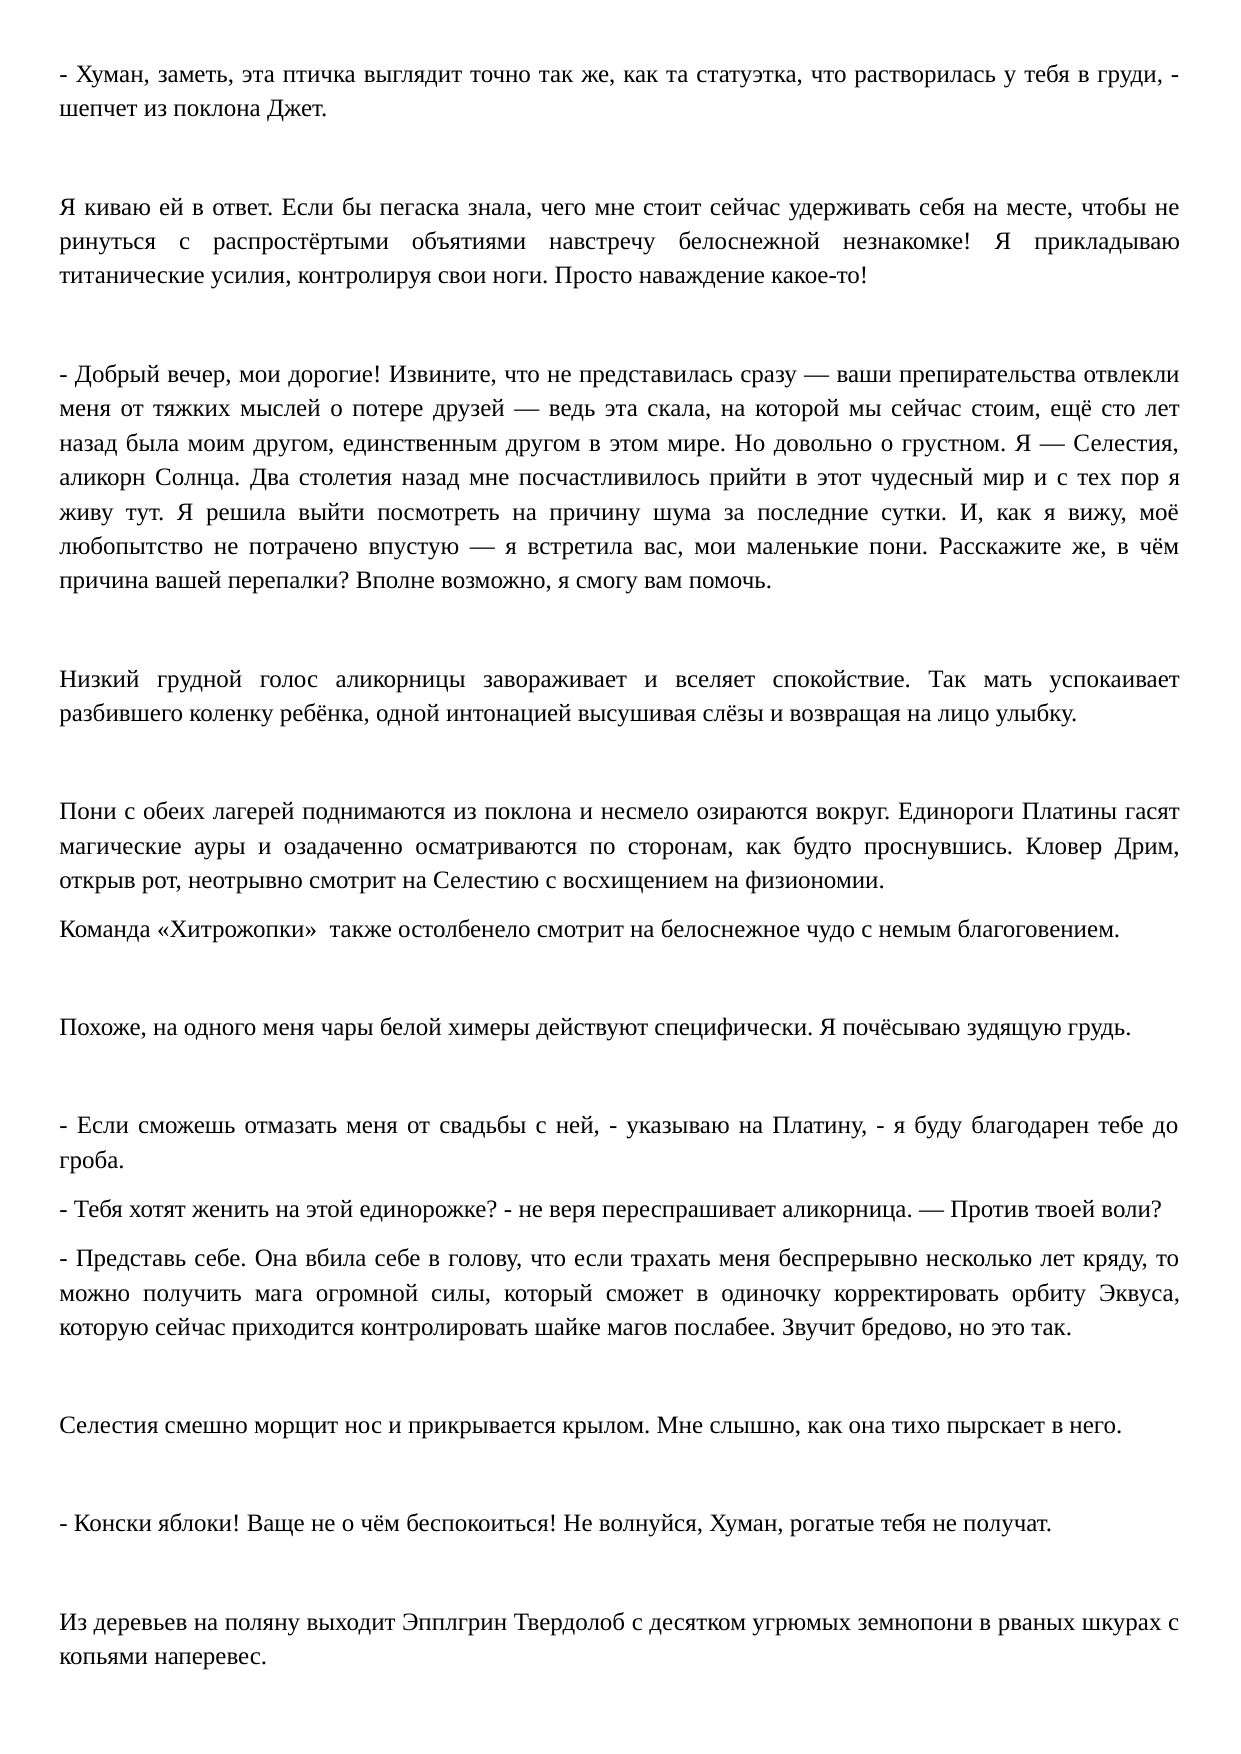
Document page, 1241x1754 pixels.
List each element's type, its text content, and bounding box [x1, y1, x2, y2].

text Пони с обеих лагерей поднимаются из поклона и несмело озираются вокруг. Единороги Платины гасят магические ауры и озадаченно осматриваются по сторонам, как будто проснувшись. Кловер Дрим, открыв рот, неотрывно смотрит на Селестию с восхищением на физиономии. [59, 796, 1181, 894]
text Низкий грудной голос аликорницы завораживает и вселяет спокойствие. Так мать успокаивает разбившего коленку ребёнка, одной интонацией высушивая слёзы и возвращая на лицо улыбку. [59, 664, 1181, 727]
text Из деревьев на поляну выходит Эпплгрин Твердолоб с десятком угрюмых земнопони в рваных шкурах с копьями наперевес. [59, 1607, 1181, 1670]
text - Представь себе. Она вбила себе в голову, что если трахать меня беспрерывно несколько лет кряду, то можно получить мага огромной силы, который сможет в одиночку корректировать орбиту Эквуса, которую сейчас приходится контролировать шайке магов послабее. Звучит бредово, но это так. [59, 1243, 1181, 1341]
text - Добрый вечер, мои дорогие! Извините, что не представилась сразу — ваши препирательства отвлекли меня от тяжких мыслей о потере друзей — ведь эта скала, на которой мы сейчас стоим, ещё сто лет назад была моим другом, единственным другом в этом мире. Но довольно о грустном. Я — Селестия, аликорн Солнца. Два столетия назад мне посчастливилось прийти в этот чудесный мир и с тех пор я живу тут. Я решила выйти посмотреть на причину шума за последние сутки. И, как я вижу, моё любопытство не потрачено впустую — я встретила вас, мои маленькие пони. Расскажите же, в чём причина вашей перепалки? Вполне возможно, я смогу вам помочь. [59, 359, 1181, 594]
text - Тебя хотят женить на этой единорожке? - не веря переспрашивает аликорница. — Против твоей воли? [59, 1194, 1181, 1223]
text Я киваю ей в ответ. Если бы пегаска знала, чего мне стоит сейчас удерживать себя на месте, чтобы не ринуться с распростёртыми объятиями навстречу белоснежной незнакомке! Я прикладываю титанические усилия, контролируя свои ноги. Просто наваждение какое-то! [59, 192, 1181, 289]
text - Хуман, заметь, эта птичка выглядит точно так же, как та статуэтка, что растворилась у тебя в груди, - шепчет из поклона Джет. [59, 59, 1181, 122]
text Команда «Хитрожопки» также остолбенело смотрит на белоснежное чудо с немым благоговением. [59, 914, 1181, 943]
text Селестия смешно морщит нос и прикрывается крылом. Мне слышно, как она тихо пырскает в него. [59, 1410, 1181, 1439]
text - Если сможешь отмазать меня от свадьбы с ней, - указываю на Платину, - я буду благодарен тебе до гроба. [59, 1111, 1181, 1174]
text Похоже, на одного меня чары белой химеры действуют специфически. Я почёсываю зудящую грудь. [59, 1012, 1181, 1041]
text - Конски яблоки! Ваще не о чём беспокоиться! Не волнуйся, Хуман, рогатые тебя не получат. [59, 1508, 1181, 1537]
